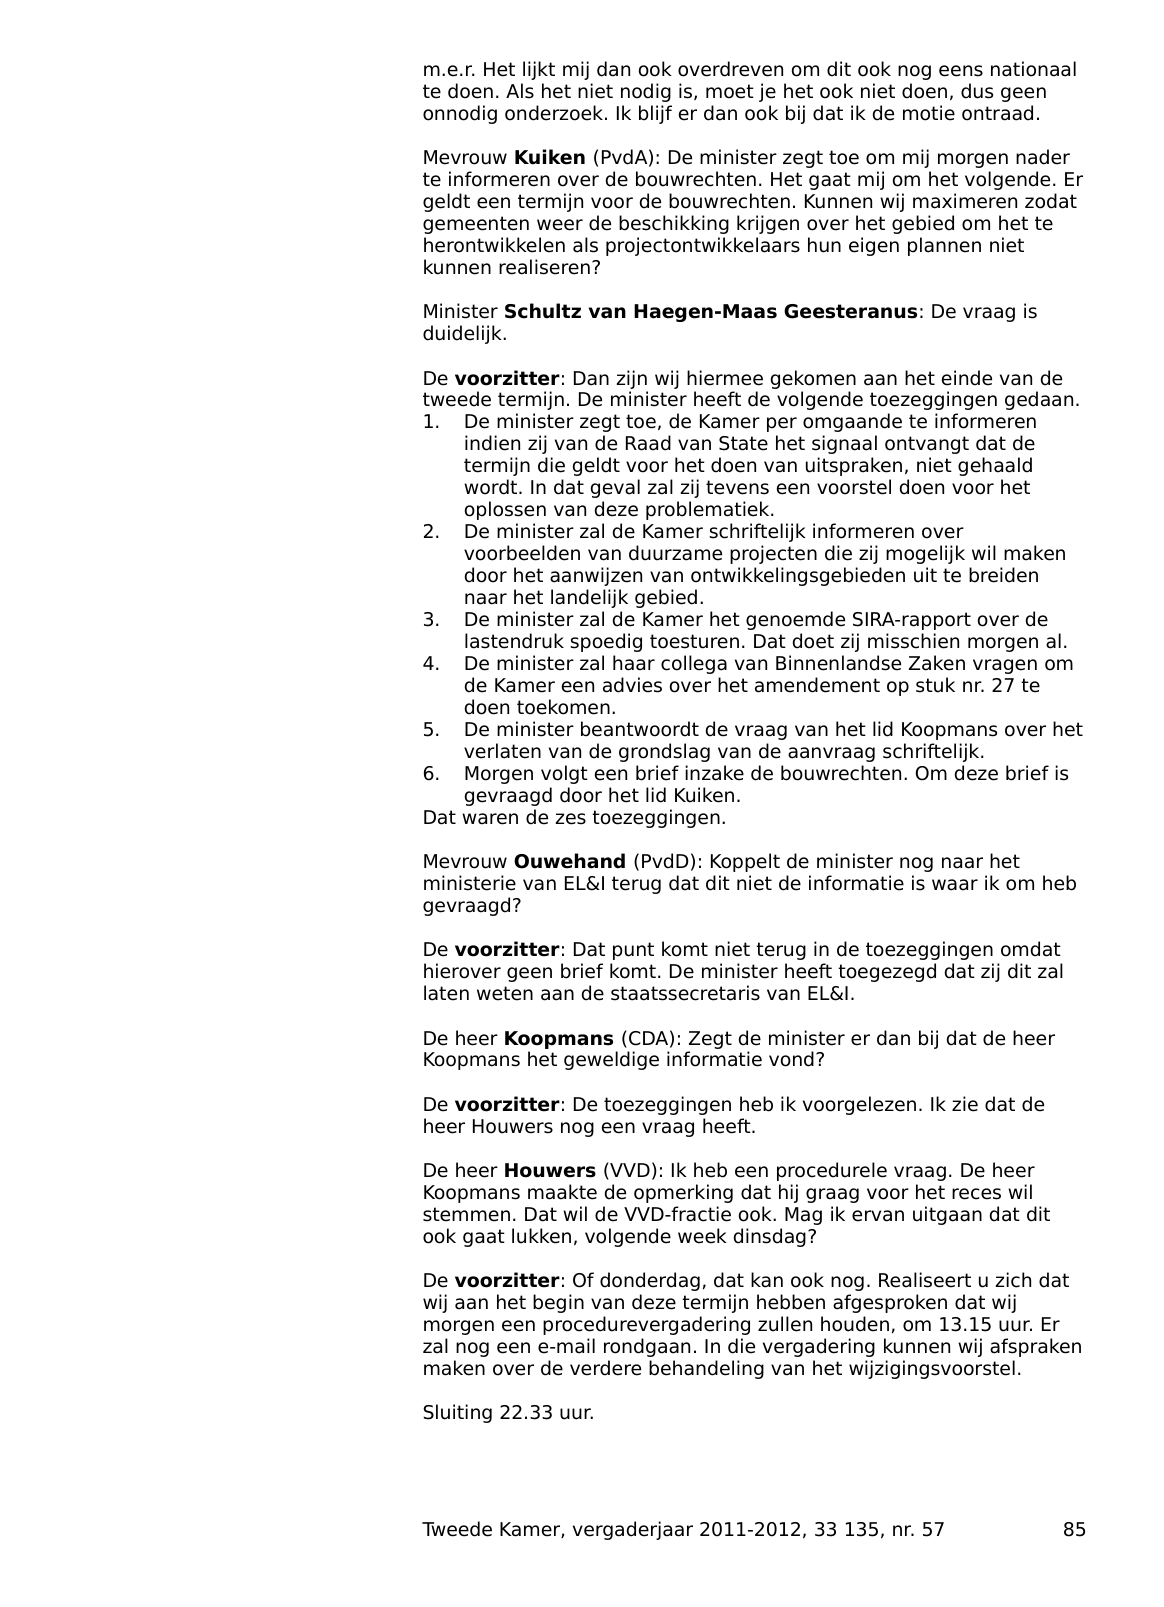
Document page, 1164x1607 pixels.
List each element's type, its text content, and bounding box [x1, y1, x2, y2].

text 4. De minister zal haar collega van Binnenlandse Zaken vragen om de Kamer een advies over het amendement op stuk nr. 27 te doen toekomen. [422, 653, 1087, 719]
text 6. Morgen volgt een brief inzake de bouwrechten. Om deze brief is gevraagd door het lid Kuiken. [422, 763, 1087, 807]
text 1. De minister zegt toe, de Kamer per omgaande te informeren indien zij van de Raad van State het signaal ontvangt dat de termijn die geldt voor het doen van uitspraken, niet gehaald wordt. In dat geval zal zij tevens een voorstel doen voor het oplossen van deze problematiek. [422, 411, 1087, 521]
text De voorzitter: De toezeggingen heb ik voorgelezen. Ik zie dat de heer Houwers nog een vraag heeft. [422, 1093, 1087, 1137]
text 3. De minister zal de Kamer het genoemde SIRA-rapport over de lastendruk spoedig toesturen. Dat doet zij misschien morgen al. [422, 609, 1087, 653]
text Mevrouw Kuiken (PvdA): De minister zegt toe om mij morgen nader te informeren over de bouwrechten. Het gaat mij om het volgende. Er geldt een termijn voor de bouwrechten. Kunnen wij maximeren zodat gemeenten weer de beschikking krijgen over het gebied om het te herontwikkelen als projectontwikkelaars hun eigen plannen niet kunnen realiseren? [422, 147, 1087, 279]
text De heer Koopmans (CDA): Zegt de minister er dan bij dat de heer Koopmans het geweldige informatie vond? [422, 1027, 1087, 1071]
text Dat waren de zes toezeggingen. [422, 807, 1087, 829]
text De heer Houwers (VVD): Ik heb een procedurele vraag. De heer Koopmans maakte de opmerking dat hij graag voor het reces wil stemmen. Dat wil de VVD-fractie ook. Mag ik ervan uitgaan dat dit ook gaat lukken, volgende week dinsdag? [422, 1160, 1087, 1248]
text 5. De minister beantwoordt de vraag van het lid Koopmans over het verlaten van de grondslag van de aanvraag schriftelijk. [422, 719, 1087, 763]
text Sluiting 22.33 uur. [422, 1402, 1087, 1424]
text De voorzitter: Of donderdag, dat kan ook nog. Realiseert u zich dat wij aan het begin van deze termijn hebben afgesproken dat wij morgen een procedurevergadering zullen houden, om 13.15 uur. Er zal nog een e-mail rondgaan. In die vergadering kunnen wij afspraken maken over de verdere behandeling van het wijzigingsvoorstel. [422, 1270, 1087, 1380]
text De voorzitter: Dat punt komt niet terug in de toezeggingen omdat hierover geen brief komt. De minister heeft toegezegd dat zij dit zal laten weten aan de staatssecretaris van EL&I. [422, 939, 1087, 1005]
text Minister Schultz van Haegen-Maas Geesteranus: De vraag is duidelijk. [422, 301, 1087, 345]
text De voorzitter: Dan zijn wij hiermee gekomen aan het einde van de tweede termijn. De minister heeft de volgende toezeggingen gedaan. [422, 367, 1087, 411]
text m.e.r. Het lijkt mij dan ook overdreven om dit ook nog eens nationaal te doen. Als het niet nodig is, moet je het ook niet doen, dus geen onnodig onderzoek. Ik blijf er dan ook bij dat ik de motie ontraad. [422, 59, 1087, 125]
text Mevrouw Ouwehand (PvdD): Koppelt de minister nog naar het ministerie van EL&I terug dat dit niet de informatie is waar ik om heb gevraagd? [422, 851, 1087, 917]
text 2. De minister zal de Kamer schriftelijk informeren over voorbeelden van duurzame projecten die zij mogelijk wil maken door het aanwijzen van ontwikkelingsgebieden uit te breiden naar het landelijk gebied. [422, 521, 1087, 609]
